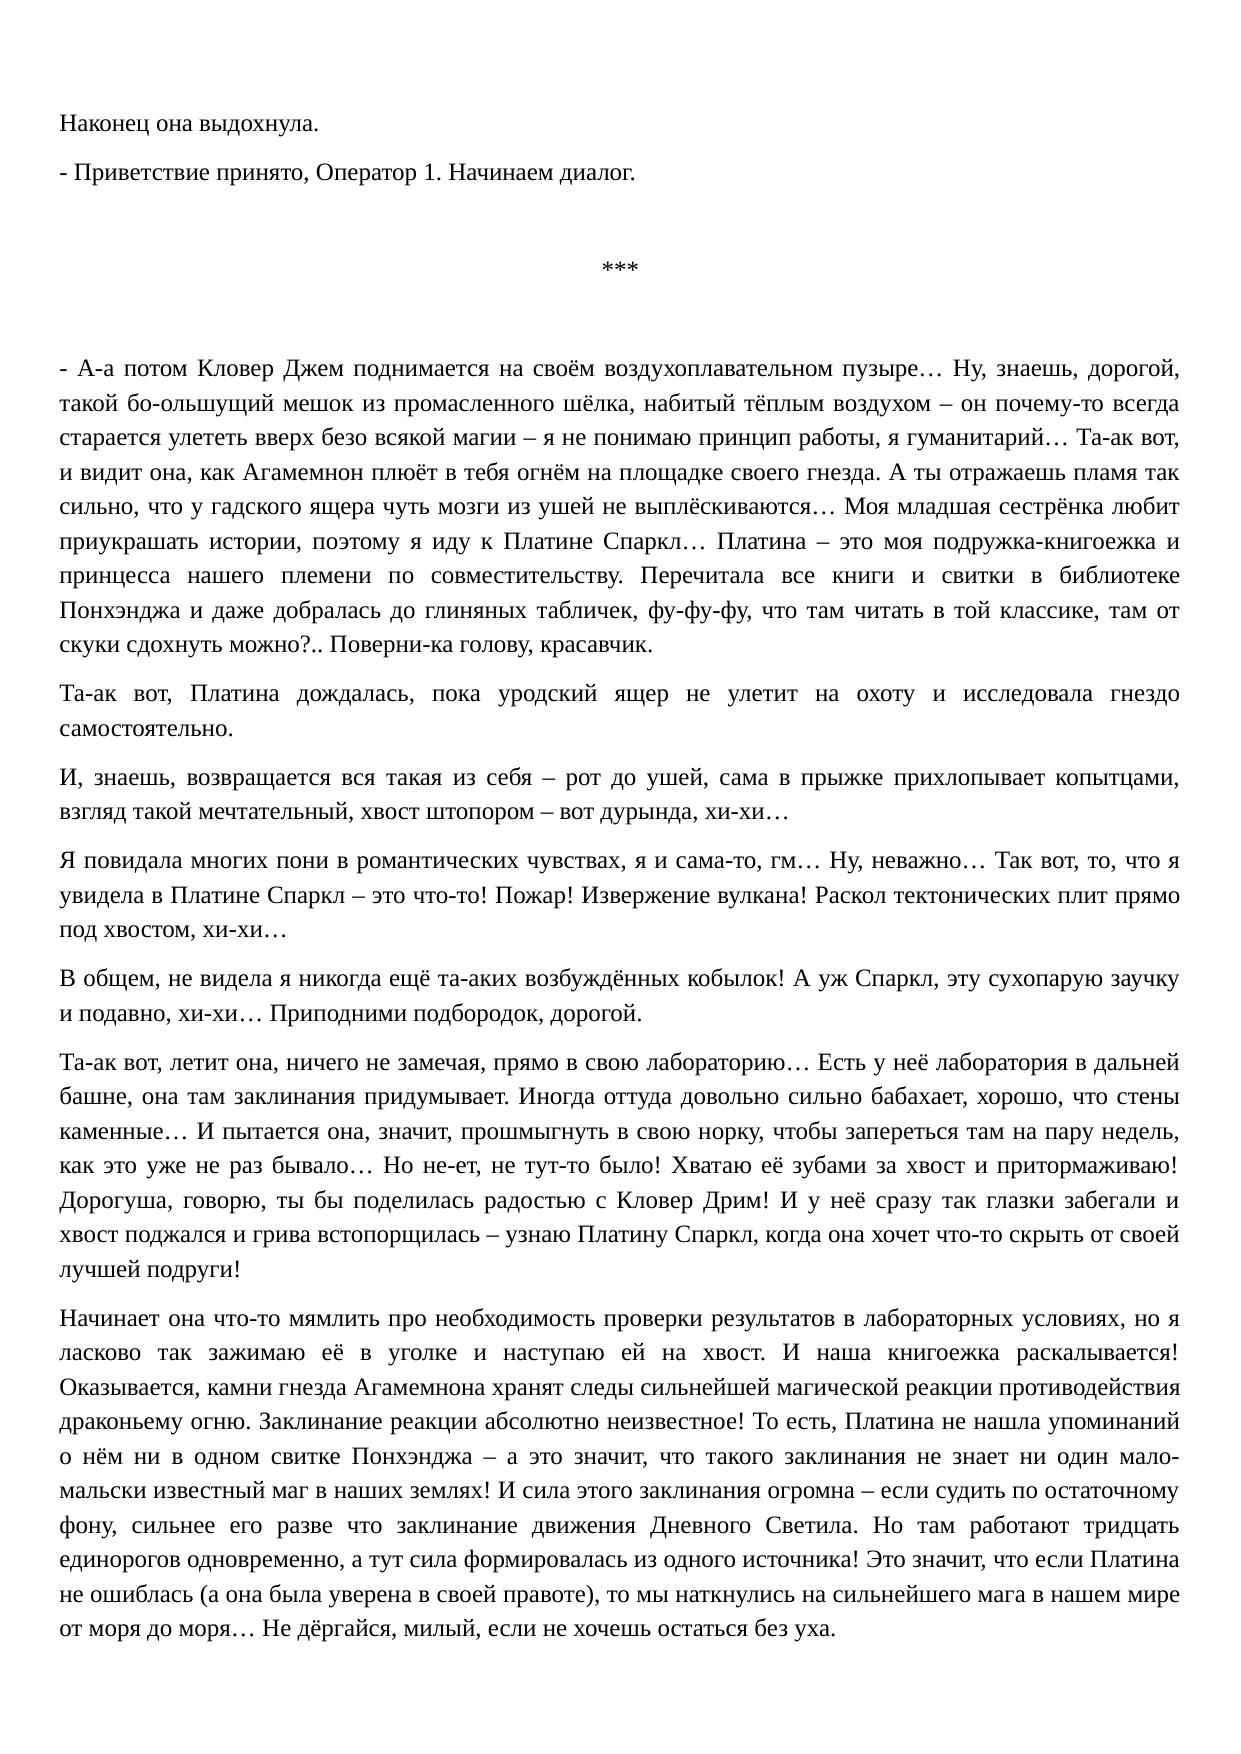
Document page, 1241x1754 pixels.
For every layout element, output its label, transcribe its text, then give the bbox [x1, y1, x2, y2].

text Та-ак вот, Платина дождалась, пока уродский ящер не улетит на охоту и исследовала гнездо самостоятельно. [59, 678, 1181, 742]
text И, знаешь, возвращается вся такая из себя – рот до ушей, сама в прыжке прихлопывает копытцами, взгляд такой мечтательный, хвост штопором – вот дурында, хи-хи… [59, 762, 1181, 825]
text Начинает она что-то мямлить про необходимость проверки результатов в лабораторных условиях, но я ласково так зажимаю её в уголке и наступаю ей на хвост. И наша книгоежка раскалывается! Оказывается, камни гнезда Агамемнона хранят следы сильнейшей магической реакции противодействия драконьему огню. Заклинание реакции абсолютно неизвестное! То есть, Платина не нашла упоминаний о нём ни в одном свитке Понхэнджа – а это значит, что такого заклинания не знает ни один мало-мальски известный маг в наших землях! И сила этого заклинания огромна – если судить по остаточному фону, сильнее его разве что заклинание движения Дневного Светила. Но там работают тридцать единорогов одновременно, а тут сила формировалась из одного источника! Это значит, что если Платина не ошиблась (а она была уверена в своей правоте), то мы наткнулись на сильнейшего мага в нашем мире от моря до моря… Не дёргайся, милый, если не хочешь остаться без уха. [59, 1303, 1181, 1642]
text - Приветствие принято, Оператор 1. Начинаем диалог. [59, 157, 1181, 186]
text Я повидала многих пони в романтических чувствах, я и сама-то, гм… Ну, неважно… Так вот, то, что я увидела в Платине Спаркл – это что-то! Пожар! Извержение вулкана! Раскол тектонических плит прямо под хвостом, хи-хи… [59, 845, 1181, 943]
text Та-ак вот, летит она, ничего не замечая, прямо в свою лабораторию… Есть у неё лаборатория в дальней башне, она там заклинания придумывает. Иногда оттуда довольно сильно бабахает, хорошо, что стены каменные… И пытается она, значит, прошмыгнуть в свою норку, чтобы запереться там на пару недель, как это уже не раз бывало… Но не-ет, не тут-то было! Хватаю её зубами за хвост и притормаживаю! Дорогуша, говорю, ты бы поделилась радостью с Кловер Дрим! И у неё сразу так глазки забегали и хвост поджался и грива встопорщилась – узнаю Платину Спаркл, когда она хочет что-то скрыть от своей лучшей подруги! [59, 1047, 1181, 1283]
text Наконец она выдохнула. [59, 108, 1181, 137]
text - А-а потом Кловер Джем поднимается на своём воздухоплавательном пузыре… Ну, знаешь, дорогой, такой бо-ольшущий мешок из промасленного шёлка, набитый тёплым воздухом – он почему-то всегда старается улететь вверх безо всякой магии – я не понимаю принцип работы, я гуманитарий… Та-ак вот, и видит она, как Агамемнон плюёт в тебя огнём на площадке своего гнезда. А ты отражаешь пламя так сильно, что у гадского ящера чуть мозги из ушей не выплёскиваются… Моя младшая сестрёнка любит приукрашать истории, поэтому я иду к Платине Спаркл… Платина – это моя подружка-книгоежка и принцесса нашего племени по совместительству. Перечитала все книги и свитки в библиотеке Понхэнджа и даже добралась до глиняных табличек, фу-фу-фу, что там читать в той классике, там от скуки сдохнуть можно?.. Поверни-ка голову, красавчик. [59, 353, 1181, 658]
text *** [59, 255, 1181, 284]
text В общем, не видела я никогда ещё та-аких возбуждённых кобылок! А уж Спаркл, эту сухопарую заучку и подавно, хи-хи… Приподними подбородок, дорогой. [59, 963, 1181, 1027]
